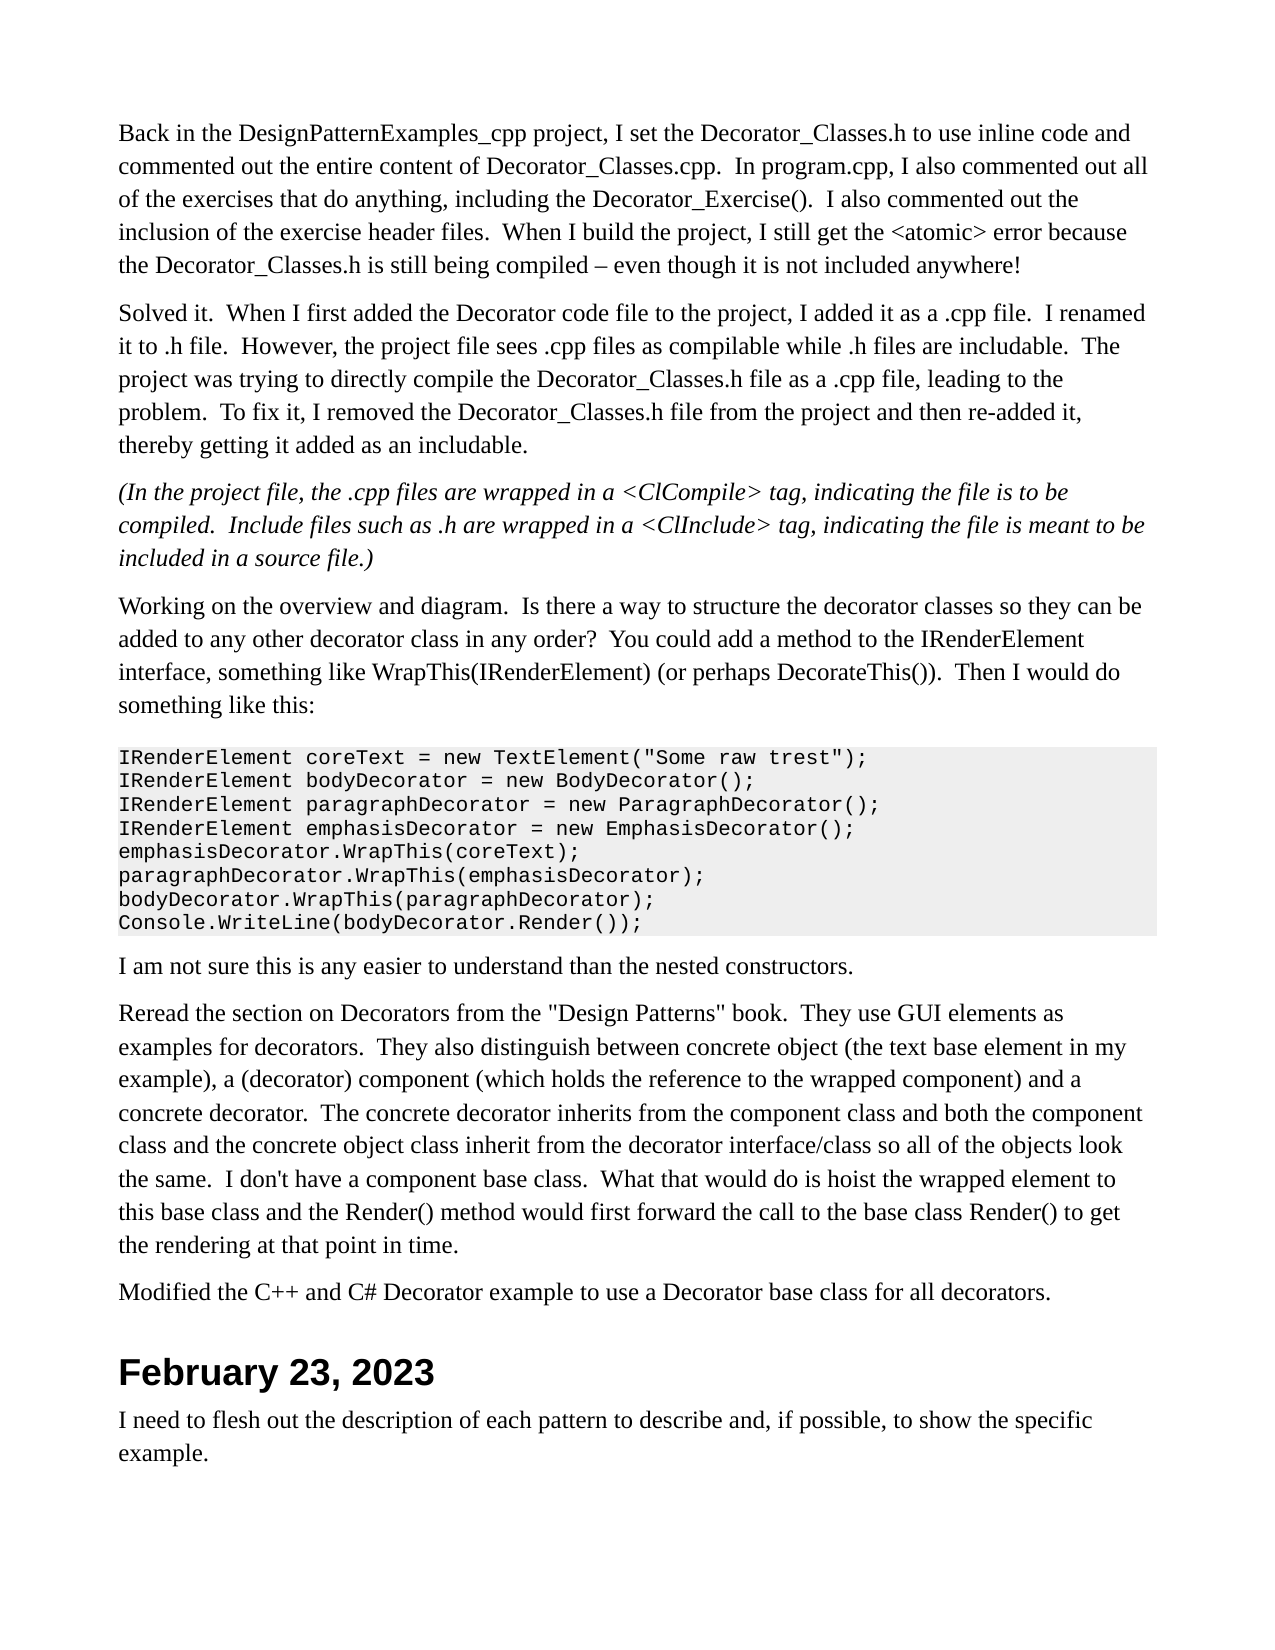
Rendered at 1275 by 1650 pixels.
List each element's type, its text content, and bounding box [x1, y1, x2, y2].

text Console.WriteLine(bodyDecorator.Render()); [118, 912, 1157, 936]
text emphasisDecorator.WrapThis(coreText); [118, 841, 1157, 865]
text IRenderElement coreText = new TextElement("Some raw trest"); [118, 747, 1157, 770]
subtitle February 23, 2023 [118, 1350, 1157, 1393]
text (In the project file, the .cpp files are wrapped in a <ClCompile> tag, indicating the file is to be compiled. Include files such as .h are wrapped in a <ClInclude> tag, indicating the file is meant to be included in a source file.) [118, 477, 1157, 572]
text Solved it. When I first added the Decorator code file to the project, I added it as a .cpp file. I renamed it to .h file. However, the project file sees .cpp files as compilable while .h files are includable. The project was trying to directly compile the Decorator_Classes.h file as a .cpp file, leading to the problem. To fix it, I removed the Decorator_Classes.h file from the project and then re-added it, thereby getting it added as an includable. [118, 298, 1157, 459]
text I need to flesh out the description of each pattern to describe and, if possible, to show the specific example. [118, 1406, 1157, 1467]
text Modified the C++ and C# Decorator example to use a Decorator base class for all decorators. [118, 1277, 1157, 1306]
text Working on the overview and diagram. Is there a way to structure the decorator classes so they can be added to any other decorator class in any order? You could add a method to the IRenderElement interface, something like WrapThis(IRenderElement) (or perhaps DecorateThis()). Then I would do something like this: [118, 591, 1157, 719]
text IRenderElement emphasisDecorator = new EmphasisDecorator(); [118, 818, 1157, 841]
text Reread the section on Decorators from the "Design Patterns" book. They use GUI elements as examples for decorators. They also distinguish between concrete object (the text base element in my example), a (decorator) component (which holds the reference to the wrapped component) and a concrete decorator. The concrete decorator inherits from the component class and both the component class and the concrete object class inherit from the decorator interface/class so all of the objects look the same. I don't have a component base class. What that would do is hoist the wrapped element to this base class and the Render() method would first forward the call to the base class Render() to get the rendering at that point in time. [118, 998, 1157, 1258]
text IRenderElement paragraphDecorator = new ParagraphDecorator(); [118, 794, 1157, 818]
text IRenderElement bodyDecorator = new BodyDecorator(); [118, 770, 1157, 794]
text Back in the DesignPatternExamples_cpp project, I set the Decorator_Classes.h to use inline code and commented out the entire content of Decorator_Classes.cpp. In program.cpp, I also commented out all of the exercises that do anything, including the Decorator_Exercise(). I also commented out the inclusion of the exercise header files. When I build the project, I still get the <atomic> error because the Decorator_Classes.h is still being compiled – even though it is not included anywhere! [118, 118, 1157, 279]
text I am not sure this is any easier to understand than the nested constructors. [118, 951, 1157, 980]
text paragraphDecorator.WrapThis(emphasisDecorator); [118, 865, 1157, 889]
text bodyDecorator.WrapThis(paragraphDecorator); [118, 889, 1157, 912]
